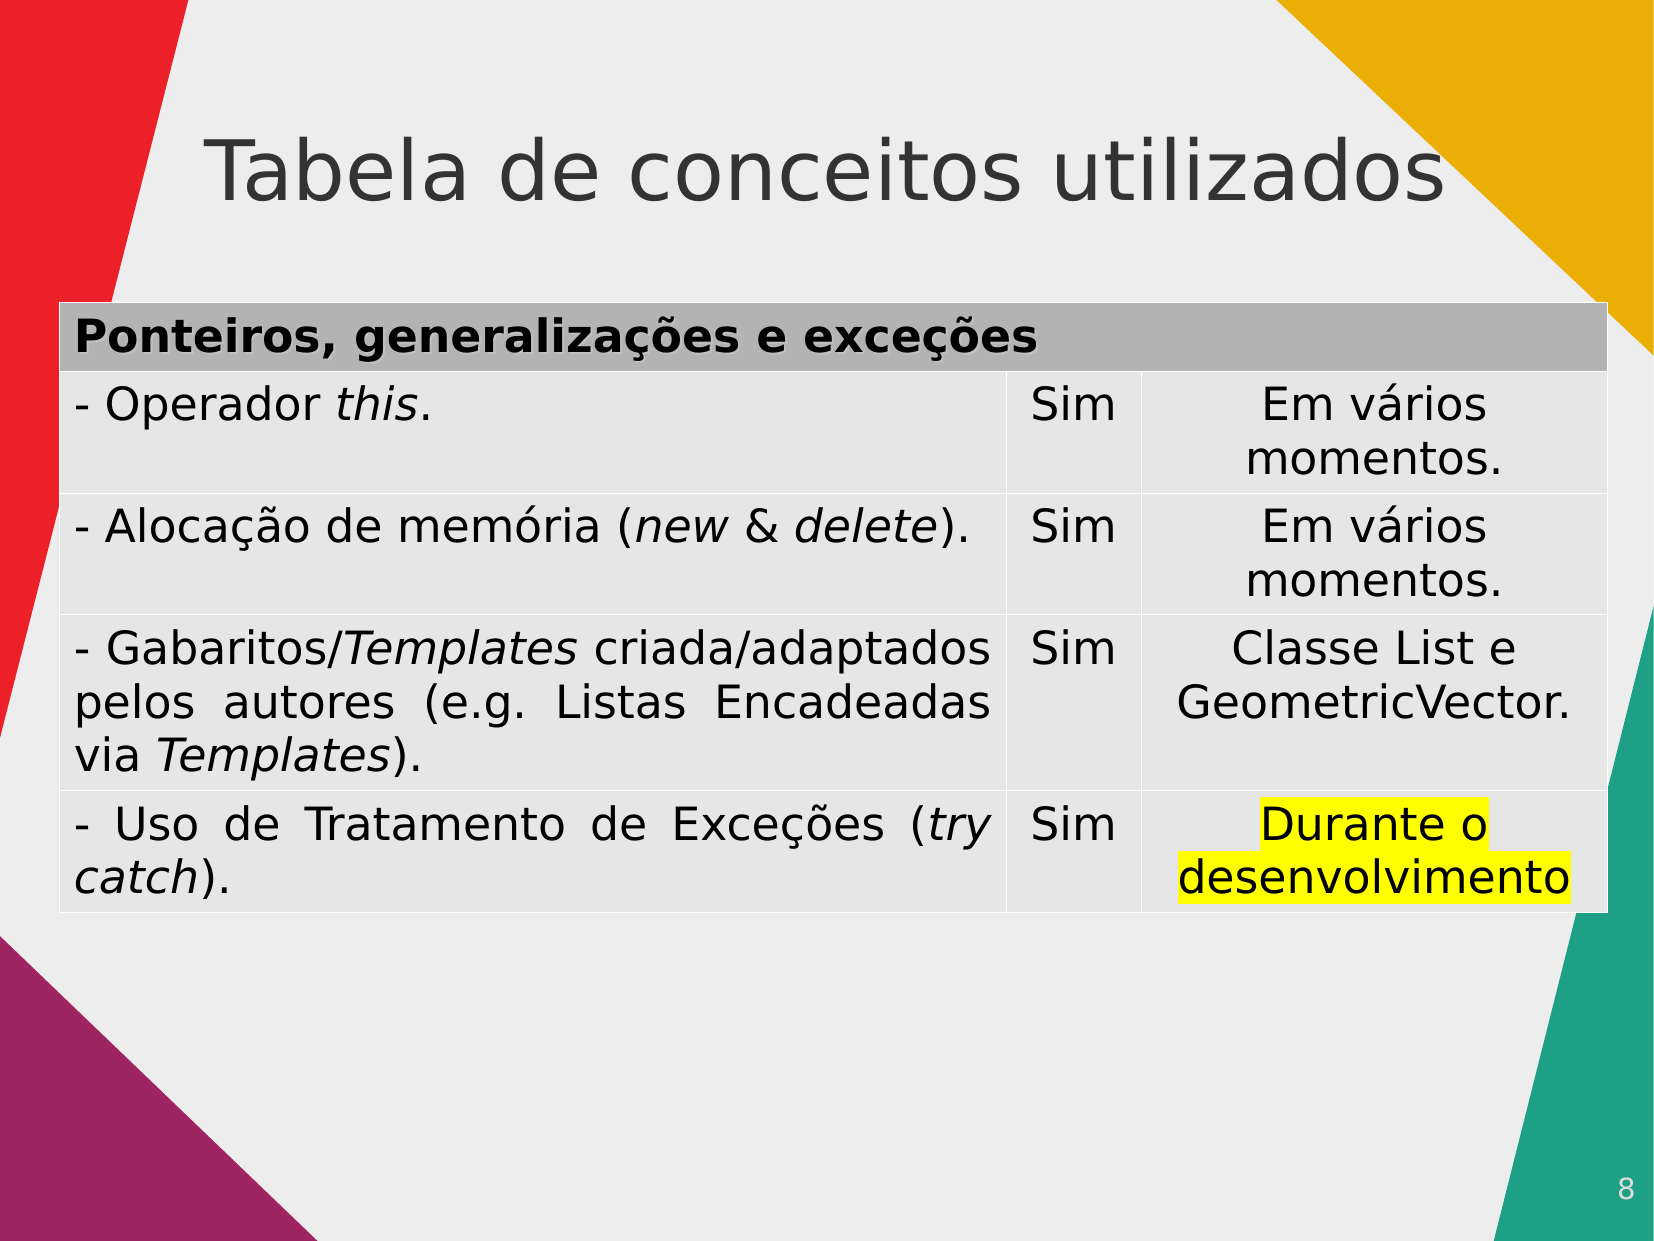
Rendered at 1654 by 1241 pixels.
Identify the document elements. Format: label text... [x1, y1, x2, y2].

table_cell Sim [1007, 494, 1141, 614]
table_cell Sim [1007, 615, 1141, 790]
table_header Ponteiros, generalizações e exceções [60, 303, 1607, 371]
table_cell - Gabaritos/Templates criada/adaptados pelos autores (e.g. Listas Encadeadas via Templates). [60, 615, 1006, 790]
title Tabela de conceitos utilizados [114, 73, 1539, 271]
table_cell Classe List e GeometricVector. [1142, 615, 1607, 790]
table_cell Em vários momentos. [1142, 372, 1607, 493]
table_cell - Uso de Tratamento de Exceções (try catch). [60, 791, 1006, 912]
table_cell Sim [1007, 372, 1141, 493]
table_cell - Alocação de memória (new & delete). [60, 494, 1006, 614]
table_cell Sim [1007, 791, 1141, 912]
table_cell Durante o desenvolvimento [1142, 791, 1607, 912]
table_cell Em vários momentos. [1142, 494, 1607, 614]
table_cell - Operador this. [60, 372, 1006, 493]
